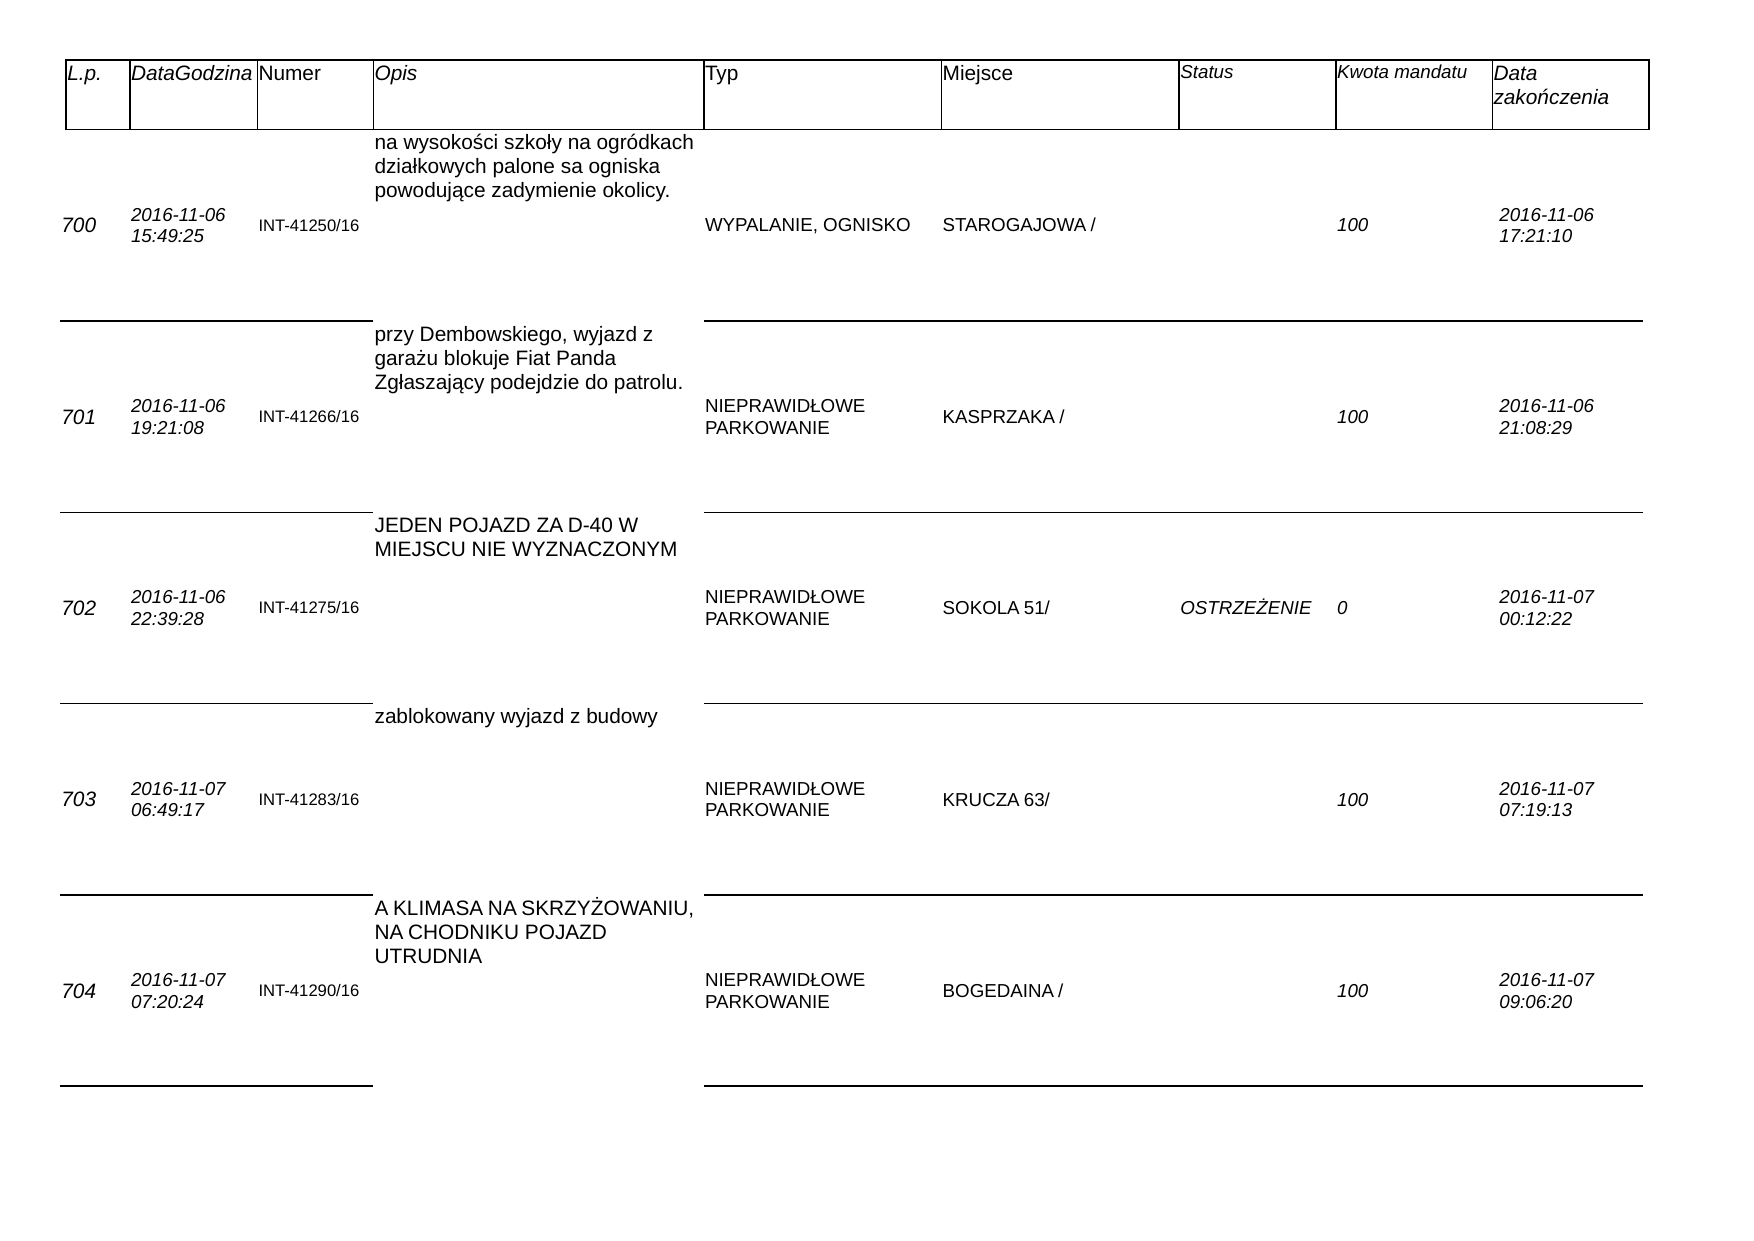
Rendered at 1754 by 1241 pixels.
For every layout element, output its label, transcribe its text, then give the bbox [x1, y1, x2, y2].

table_cell INT-41290/16 [257, 896, 373, 1085]
table_cell 100 [1336, 130, 1498, 320]
table_cell 704 [60, 896, 130, 1085]
table_cell zablokowany wyjazd z budowy [373, 703, 704, 894]
table_header Typ [705, 61, 941, 129]
table_cell NIEPRAWIDŁOWE PARKOWANIE [704, 322, 941, 511]
table_cell 2016-11-07 06:49:17 [130, 704, 257, 894]
table_cell 2016-11-06 15:49:25 [130, 130, 257, 320]
table_cell SOKOLA 51/ [941, 513, 1179, 703]
table_cell OSTRZEŻENIE [1179, 513, 1336, 703]
table_cell INT-41275/16 [257, 513, 373, 703]
table_cell WYPALANIE, OGNISKO [704, 130, 941, 320]
table_cell STAROGAJOWA / [941, 130, 1179, 320]
table_cell INT-41283/16 [257, 704, 373, 894]
table_cell 2016-11-06 19:21:08 [130, 322, 257, 511]
table_cell BOGEDAINA / [941, 896, 1179, 1085]
table_cell 100 [1336, 896, 1498, 1085]
table_cell [1179, 322, 1336, 511]
table_cell A KLIMASA NA SKRZYŻOWANIU, NA CHODNIKU POJAZD UTRUDNIA [373, 894, 704, 1085]
table_cell [1643, 511, 1649, 703]
table_cell [1179, 896, 1336, 1085]
table_header Opis [374, 61, 703, 129]
table_cell KRUCZA 63/ [941, 704, 1179, 894]
table_cell [1179, 130, 1336, 320]
table_cell 2016-11-07 07:20:24 [130, 896, 257, 1085]
table_cell 2016-11-07 07:19:13 [1498, 704, 1643, 894]
table_cell 701 [60, 322, 130, 511]
table_cell 2016-11-07 09:06:20 [1498, 896, 1643, 1085]
table_cell INT-41266/16 [257, 322, 373, 511]
table_cell 703 [60, 704, 130, 894]
table_cell 2016-11-07 00:12:22 [1498, 513, 1643, 703]
table_cell 100 [1336, 704, 1498, 894]
table_header DataGodzina [131, 61, 257, 129]
table_cell NIEPRAWIDŁOWE PARKOWANIE [704, 513, 941, 703]
table_cell NIEPRAWIDŁOWE PARKOWANIE [704, 896, 941, 1085]
table_header Kwota mandatu [1337, 61, 1492, 129]
table_cell 100 [1336, 322, 1498, 511]
table_cell [1643, 130, 1649, 320]
table_cell [1179, 704, 1336, 894]
table_cell INT-41250/16 [257, 130, 373, 320]
table_cell KASPRZAKA / [941, 322, 1179, 511]
table_header Numer [258, 61, 373, 129]
table_cell 2016-11-06 21:08:29 [1498, 322, 1643, 511]
table_header [60, 59, 65, 129]
table_cell przy Dembowskiego, wyjazd z garażu blokuje Fiat Panda Zgłaszający podejdzie do patrolu. [373, 320, 704, 511]
table_header Status [1180, 61, 1335, 129]
table_cell 2016-11-06 17:21:10 [1498, 130, 1643, 320]
table_cell na wysokości szkoły na ogródkach działkowych palone sa ogniska powodujące zadymienie okolicy. [373, 130, 704, 320]
table_cell [1643, 320, 1649, 511]
table_cell [1643, 894, 1649, 1085]
table_cell JEDEN POJAZD ZA D-40 W MIEJSCU NIE WYZNACZONYM [373, 511, 704, 703]
table_header Miejsce [942, 61, 1178, 129]
table_cell 702 [60, 513, 130, 703]
table_cell [1643, 703, 1649, 894]
table_header L.p. [67, 61, 129, 129]
table_cell NIEPRAWIDŁOWE PARKOWANIE [704, 704, 941, 894]
table_cell 2016-11-06 22:39:28 [130, 513, 257, 703]
table_header Data zakończenia [1493, 61, 1648, 129]
table_cell 0 [1336, 513, 1498, 703]
table_cell 700 [60, 129, 130, 320]
